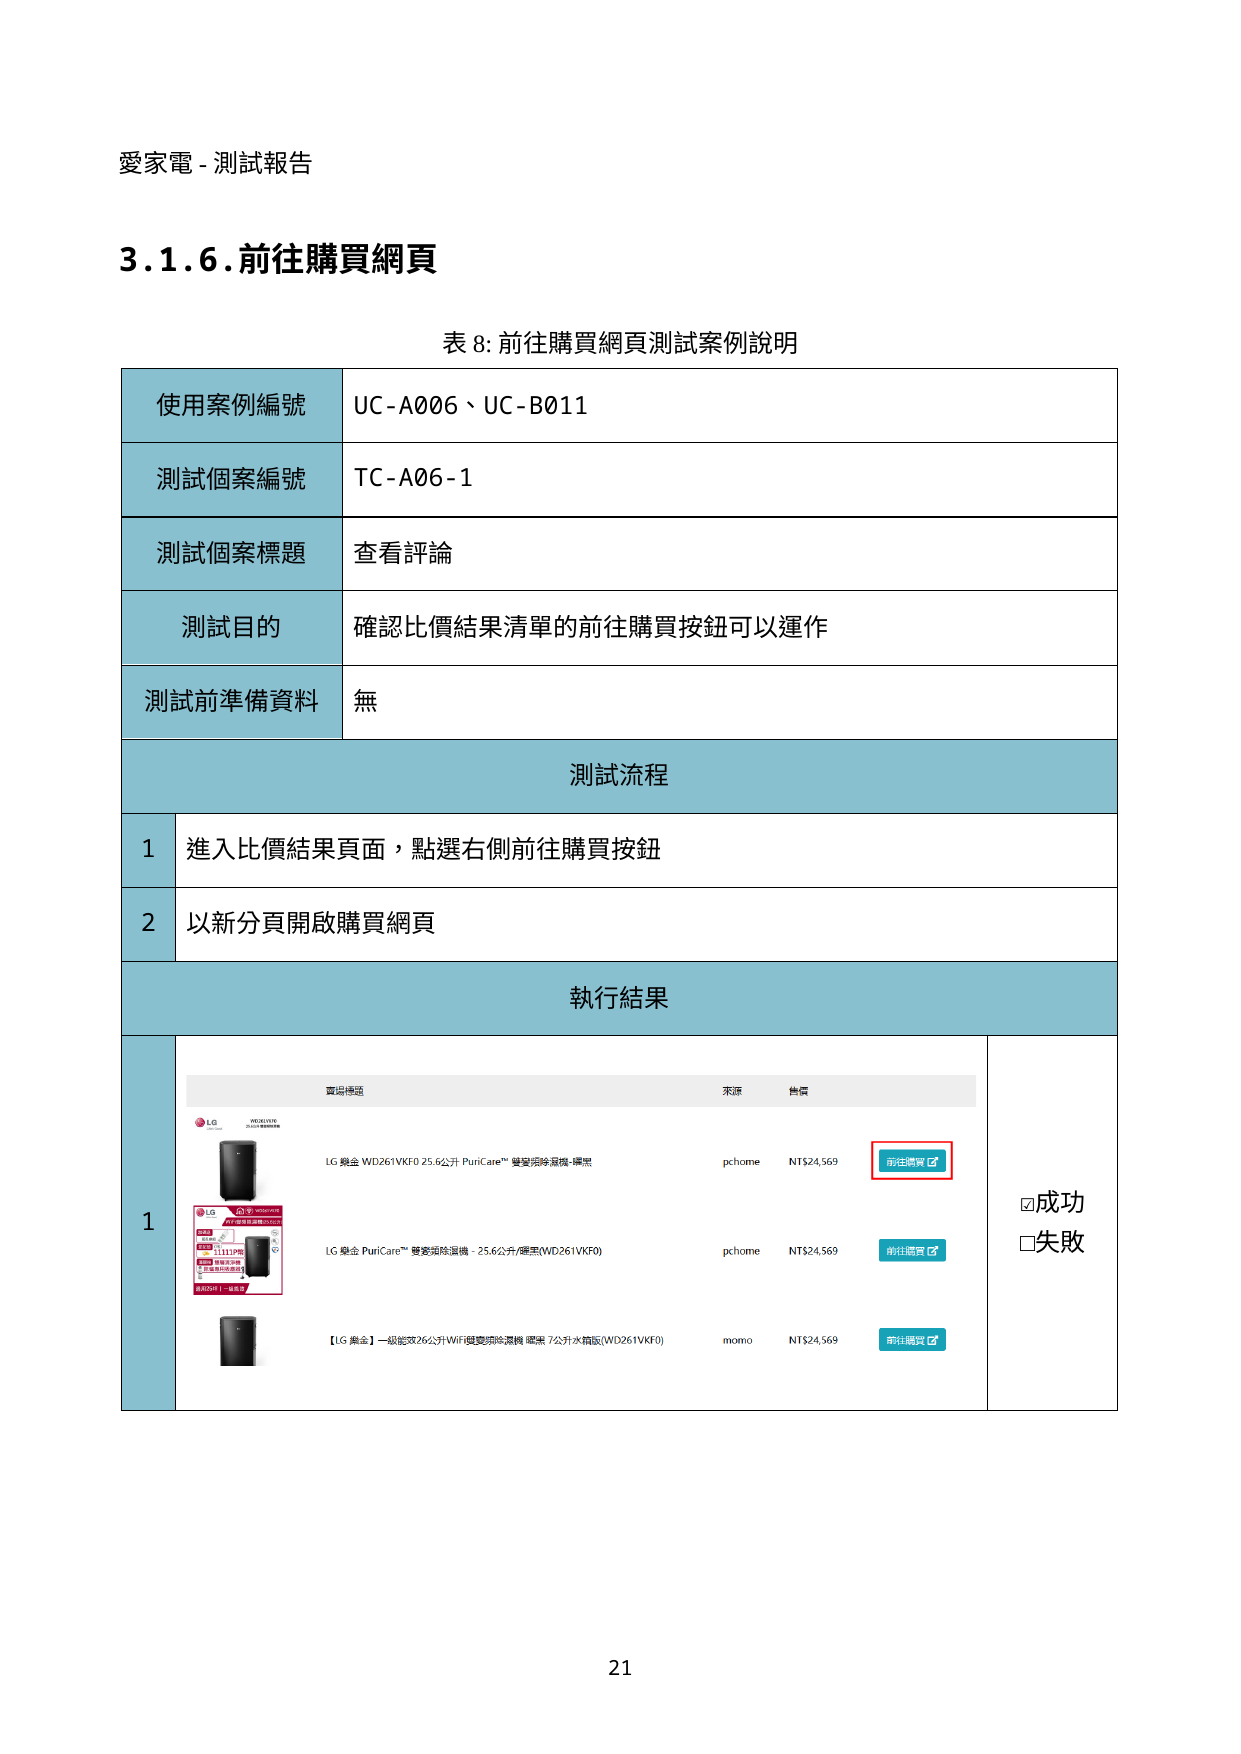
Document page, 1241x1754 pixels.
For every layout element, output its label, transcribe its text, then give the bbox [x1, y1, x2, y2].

table_cell 1 [122, 814, 175, 887]
table_cell 1 [122, 1036, 175, 1410]
picture [186, 1075, 977, 1366]
table_header 使用案例編號 [122, 369, 342, 442]
table_cell 測試個案標題 [122, 518, 342, 590]
table_cell 測試流程 [122, 740, 1117, 813]
table_cell 測試目的 [122, 591, 342, 664]
table_cell 執行結果 [122, 962, 1117, 1035]
table_cell 確認比價結果清單的前往購買按鈕可以運作 [343, 591, 1117, 664]
table_cell TC-A06-1 [343, 443, 1117, 516]
table_cell 2 [122, 888, 175, 961]
table_cell 測試個案編號 [122, 443, 342, 516]
text 表 8: 前往購買網頁測試案例說明 [118, 323, 1122, 359]
table_cell ☑成功 □失敗 [988, 1036, 1117, 1410]
table_cell 以新分頁開啟購買網頁 [176, 888, 1117, 961]
table_cell 進入比價結果頁面，點選右側前往購買按鈕 [176, 814, 1117, 887]
table_cell 無 [343, 666, 1117, 738]
subtitle 3.1.6.前往購買網頁 [118, 232, 1122, 281]
table_header UC-A006、UC-B011 [343, 369, 1117, 442]
table_cell 查看評論 [343, 518, 1117, 590]
table_cell 測試前準備資料 [122, 666, 342, 738]
table_cell [176, 1036, 987, 1410]
